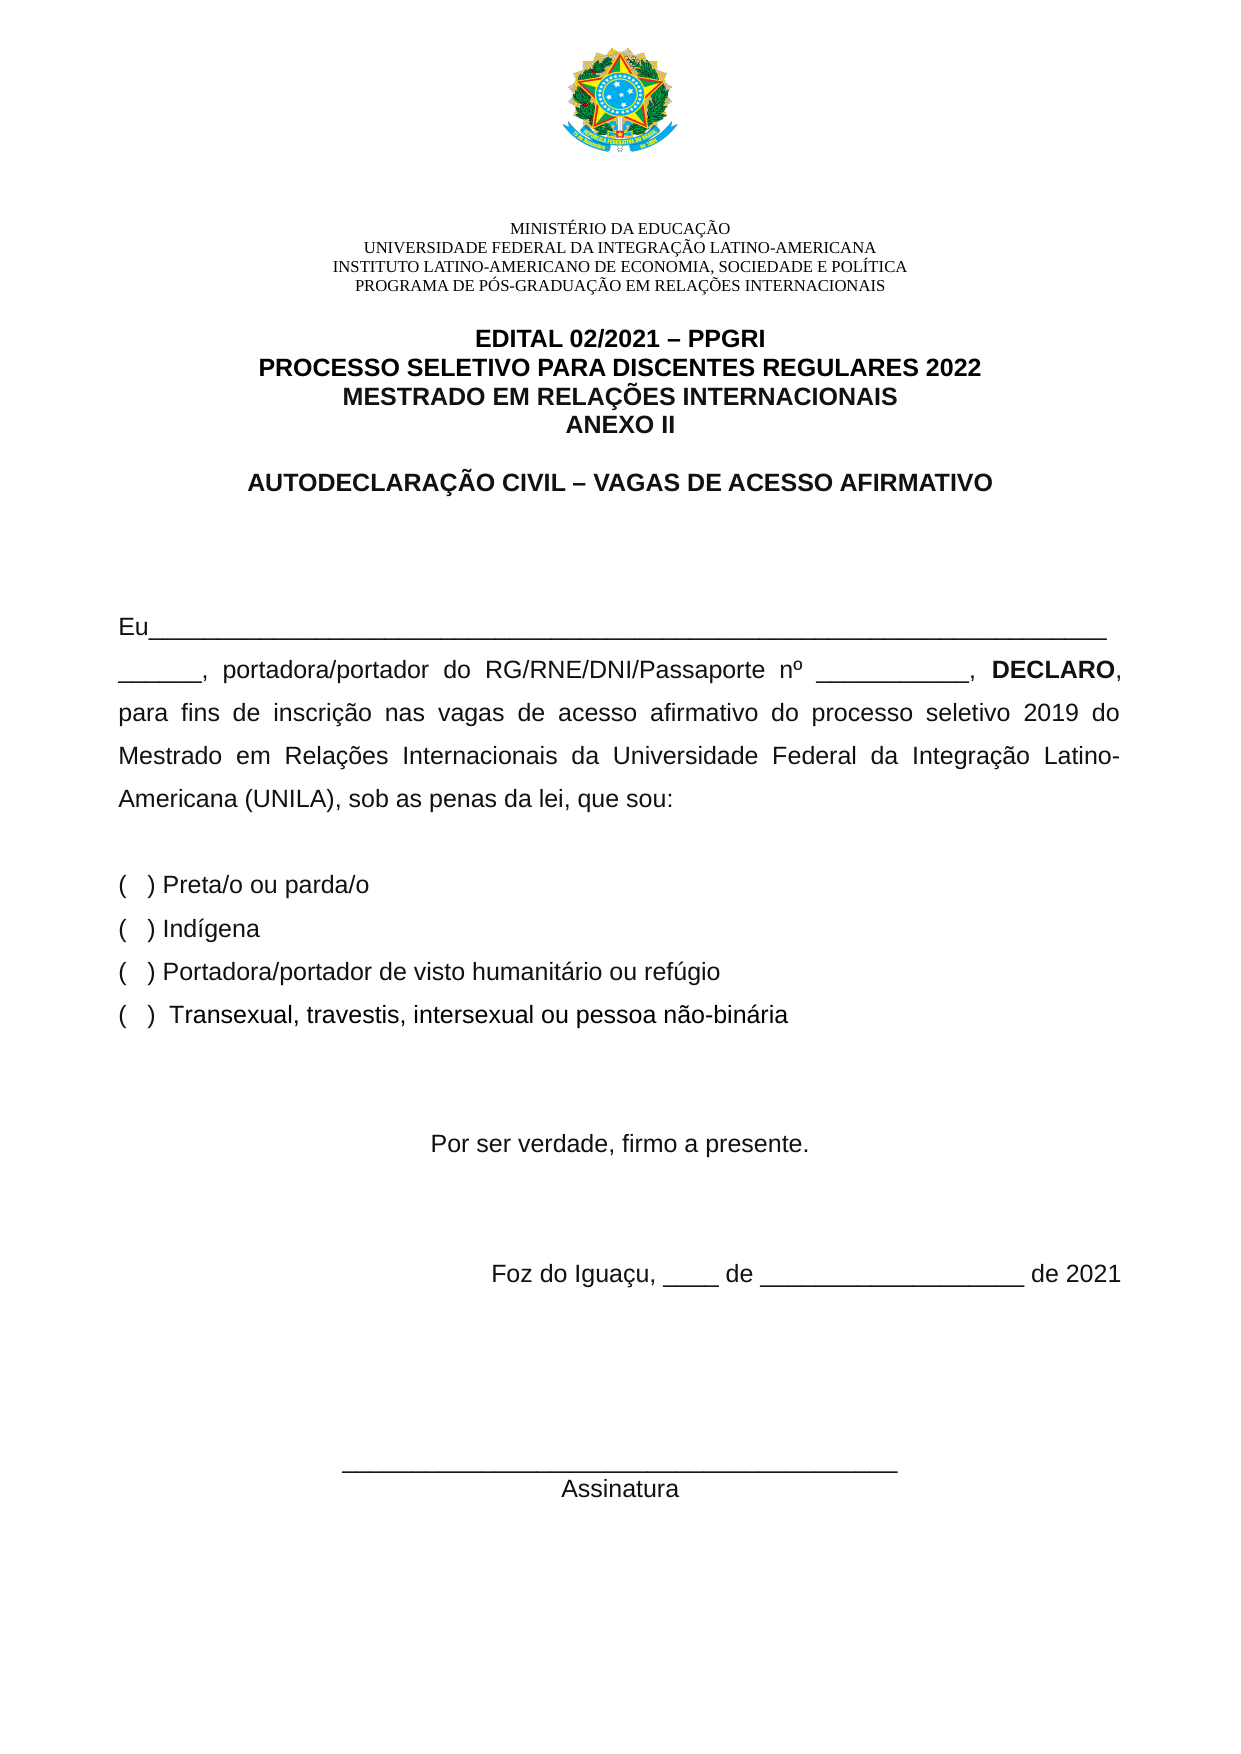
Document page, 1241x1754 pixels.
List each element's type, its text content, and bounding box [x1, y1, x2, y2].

text Eu___________________________________________________________________________, portadora/portador do RG/RNE/DNI/Passaporte nº ___________, DECLARO, para fins de inscrição nas vagas de acesso afirmativo do processo seletivo 2019 do Mestrado em Relações Internacionais da Universidade Federal da Integração Latino-Americana (UNILA), sob as penas da lei, que sou: [118, 612, 1122, 813]
text PROCESSO SELETIVO PARA DISCENTES REGULARES 2022 [118, 353, 1122, 382]
text ( ) Preta/o ou parda/o [118, 870, 1122, 899]
text Foz do Iguaçu, ____ de ___________________ de 2021 [118, 1258, 1122, 1287]
text EDITAL 02/2021 – PPGRI [118, 324, 1122, 353]
text MESTRADO EM RELAÇÕES INTERNACIONAIS [118, 382, 1122, 410]
text ________________________________________ Assinatura [118, 1445, 1122, 1503]
text ( ) Portadora/portador de visto humanitário ou refúgio [118, 957, 1122, 985]
text ( ) Transexual, travestis, intersexual ou pessoa não-binária [118, 1000, 1122, 1028]
text AUTODECLARAÇÃO CIVIL – VAGAS DE ACESSO AFIRMATIVO [118, 468, 1122, 497]
text ANEXO II [118, 410, 1122, 439]
text Por ser verdade, firmo a presente. [118, 1129, 1122, 1158]
picture [562, 48, 678, 152]
text ( ) Indígena [118, 913, 1122, 942]
picture [585, 131, 604, 149]
